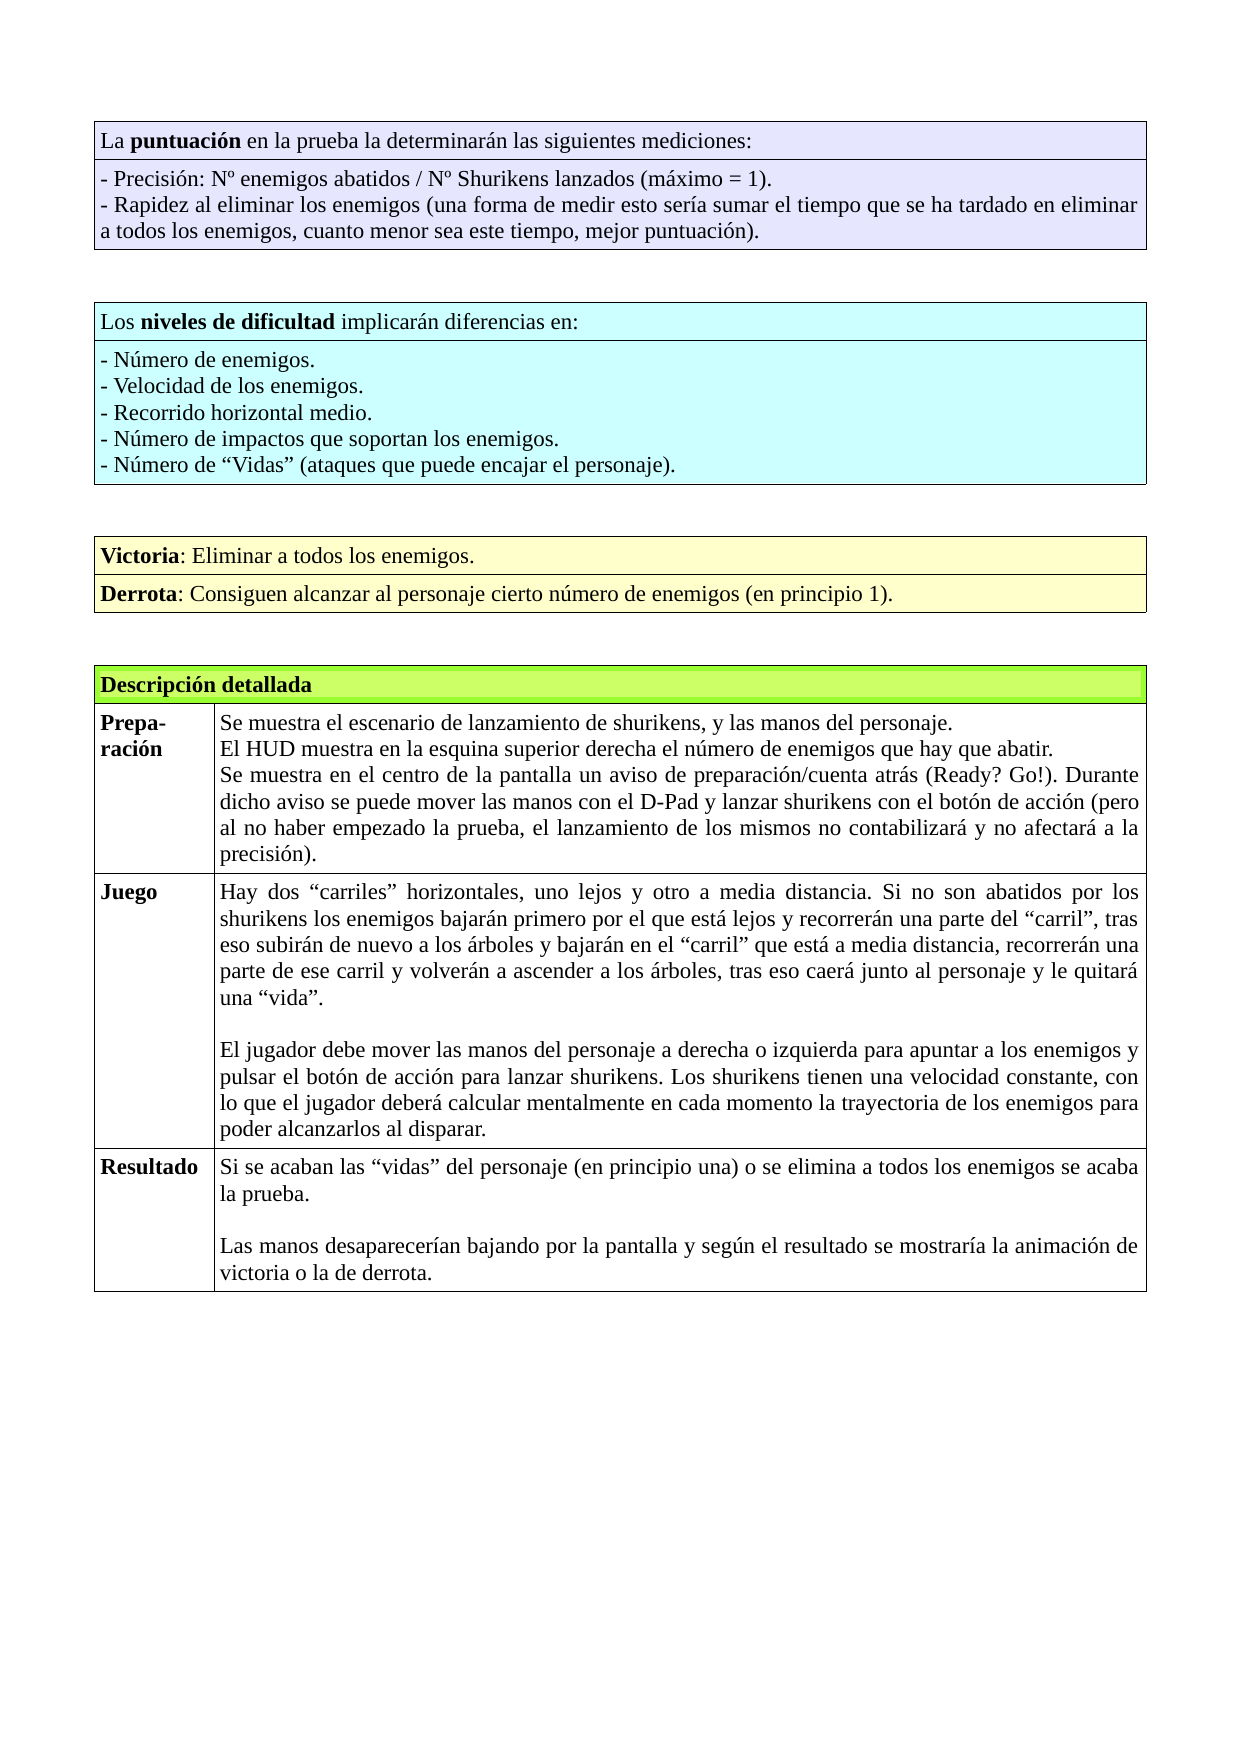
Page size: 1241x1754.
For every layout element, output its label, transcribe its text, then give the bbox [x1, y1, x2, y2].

table_cell Hay dos “carriles” horizontales, uno lejos y otro a media distancia. Si no son abatidos por los shurikens los enemigos bajarán primero por el que está lejos y recorrerán una parte del “carril”, tras eso subirán de nuevo a los árboles y bajarán en el “carril” que está a media distancia, recorrerán una parte de ese carril y volverán a ascender a los árboles, tras eso caerá junto al personaje y le quitará una “vida”. El jugador debe mover las manos del personaje a derecha o izquierda para apuntar a los enemigos y pulsar el botón de acción para lanzar shurikens. Los shurikens tienen una velocidad constante, con lo que el jugador deberá calcular mentalmente en cada momento la trayectoria de los enemigos para poder alcanzarlos al disparar. [215, 874, 1146, 1148]
table_header La puntuación en la prueba la determinarán las siguientes mediciones: [95, 122, 1146, 159]
table_cell Se muestra el escenario de lanzamiento de shurikens, y las manos del personaje. El HUD muestra en la esquina superior derecha el número de enemigos que hay que abatir. Se muestra en el centro de la pantalla un aviso de preparación/cuenta atrás (Ready? Go!). Durante dicho aviso se puede mover las manos con el D-Pad y lanzar shurikens con el botón de acción (pero al no haber empezado la prueba, el lanzamiento de los mismos no contabilizará y no afectará a la precisión). [215, 704, 1146, 872]
table_header Los niveles de dificultad implicarán diferencias en: [95, 303, 1146, 340]
table_cell - Número de enemigos. - Velocidad de los enemigos. - Recorrido horizontal medio. - Número de impactos que soportan los enemigos. - Número de “Vidas” (ataques que puede encajar el personaje). [95, 341, 1146, 483]
table_header Descripción detallada [95, 666, 1146, 703]
table_cell Prepa-ración [95, 704, 214, 872]
table_header Victoria: Eliminar a todos los enemigos. [95, 537, 1146, 574]
table_cell Si se acaban las “vidas” del personaje (en principio una) o se elimina a todos los enemigos se acaba la prueba. Las manos desaparecerían bajando por la pantalla y según el resultado se mostraría la animación de victoria o la de derrota. [215, 1149, 1146, 1291]
table_cell Resultado [95, 1149, 214, 1291]
table_cell - Precisión: Nº enemigos abatidos / Nº Shurikens lanzados (máximo = 1). - Rapidez al eliminar los enemigos (una forma de medir esto sería sumar el tiempo que se ha tardado en eliminar a todos los enemigos, cuanto menor sea este tiempo, mejor puntuación). [95, 160, 1146, 249]
table_cell Juego [95, 874, 214, 1148]
table_cell Derrota: Consiguen alcanzar al personaje cierto número de enemigos (en principio 1). [95, 575, 1146, 612]
